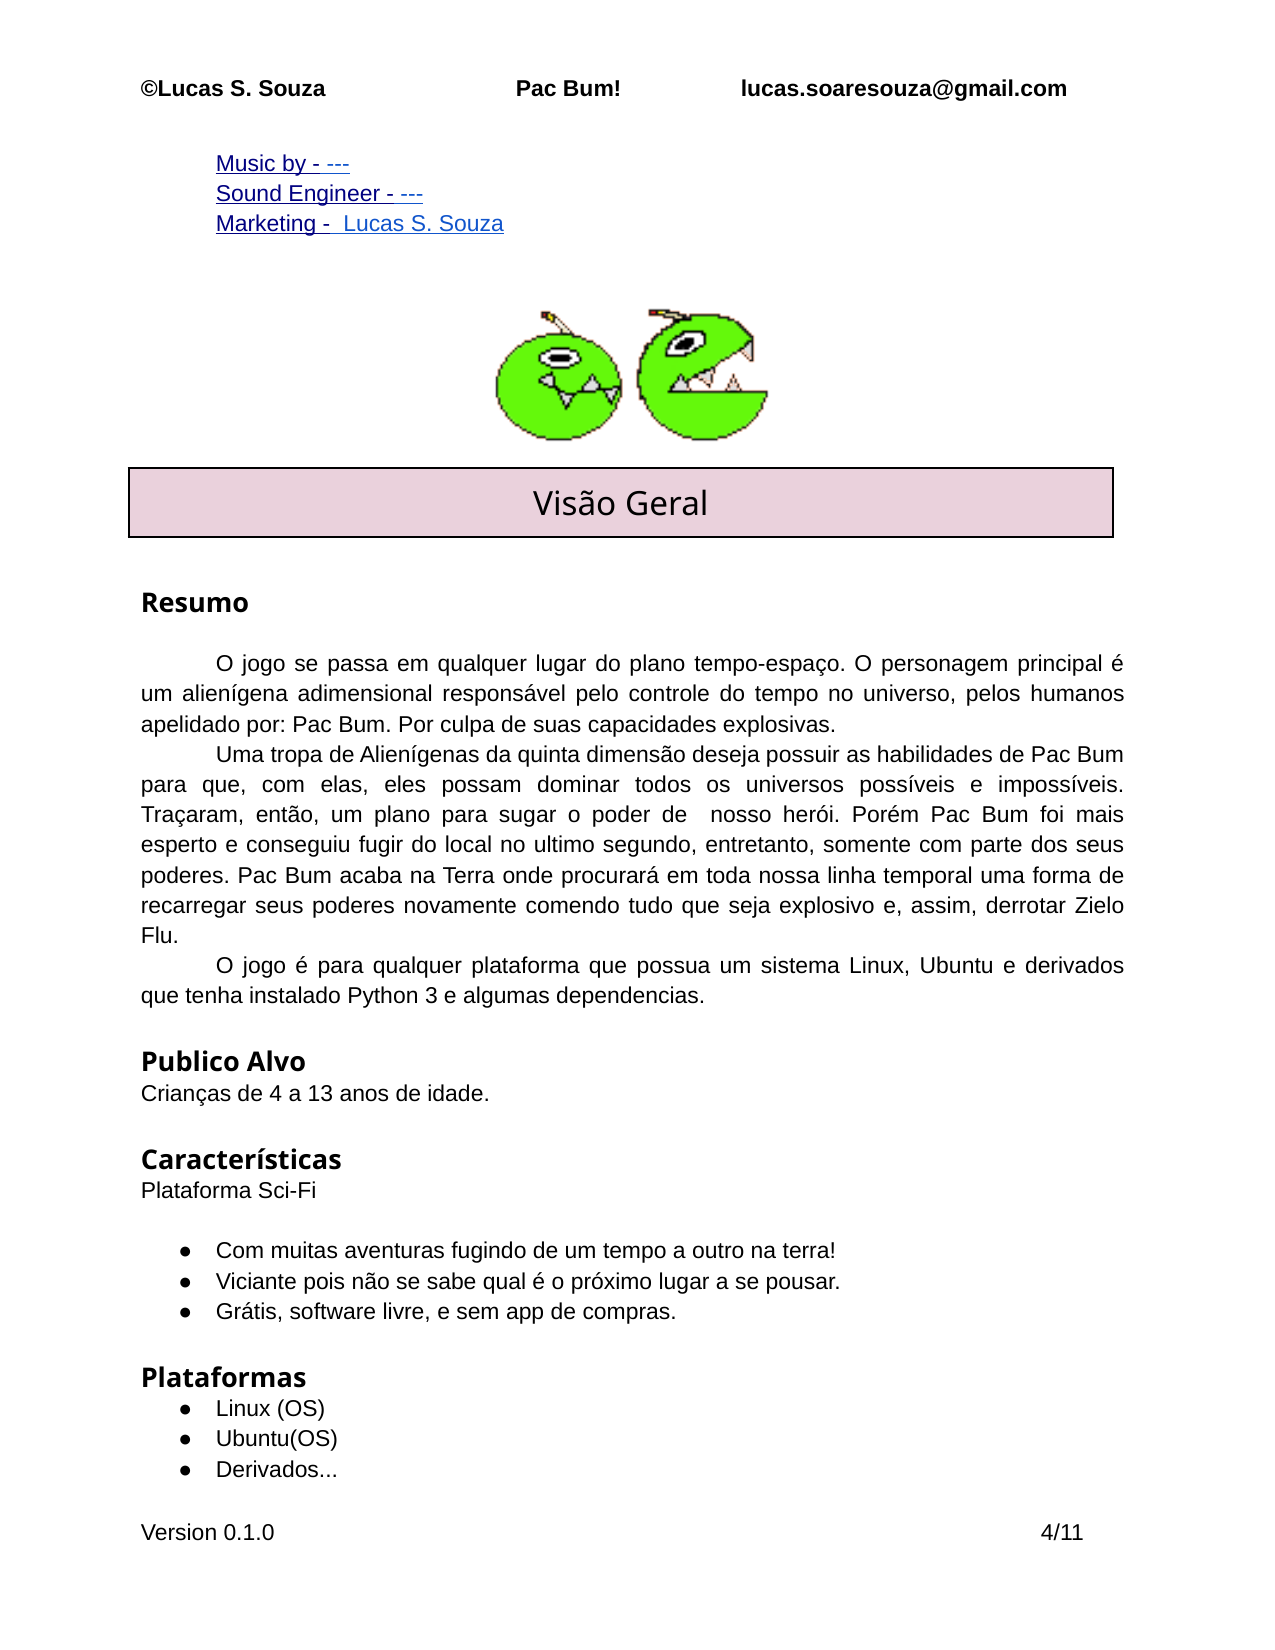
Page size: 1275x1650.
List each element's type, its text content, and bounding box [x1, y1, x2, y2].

text Plataforma Sci-Fi [141, 1177, 1125, 1203]
picture [489, 301, 776, 444]
text Marketing - Lucas S. Souza [216, 210, 1125, 237]
subtitle Resumo [141, 583, 1125, 620]
table_header Visão Geral [130, 469, 1112, 536]
text Crianças de 4 a 13 anos de idade. [141, 1080, 1125, 1106]
list Derivados... [178, 1456, 1125, 1482]
list Ubuntu(OS) [178, 1425, 1125, 1452]
subtitle Plataformas [141, 1358, 1125, 1395]
list Viciante pois não se sabe qual é o próximo lugar a se pousar. [178, 1268, 1125, 1294]
text O jogo é para qualquer plataforma que possua um sistema Linux, Ubuntu e derivados que tenha instalado Python 3 e algumas dependencias. [141, 952, 1125, 1009]
text O jogo se passa em qualquer lugar do plano tempo-espaço. O personagem principal é um alienígena adimensional responsável pelo controle do tempo no universo, pelos humanos apelidado por: Pac Bum. Por culpa de suas capacidades explosivas. [141, 650, 1125, 737]
list Com muitas aventuras fugindo de um tempo a outro na terra! [178, 1237, 1125, 1264]
list Linux (OS) [178, 1395, 1125, 1422]
text Music by - --- [216, 150, 1125, 176]
subtitle Características [141, 1140, 1125, 1177]
text Sound Engineer - --- [216, 180, 1125, 207]
subtitle Publico Alvo [141, 1043, 1125, 1080]
text Uma tropa de Alienígenas da quinta dimensão deseja possuir as habilidades de Pac Bum para que, com elas, eles possam dominar todos os universos possíveis e impossíveis. Traçaram, então, um plano para sugar o poder de nosso herói. Porém Pac Bum foi mais esperto e conseguiu fugir do local no ultimo segundo, entretanto, somente com parte dos seus poderes. Pac Bum acaba na Terra onde procurará em toda nossa linha temporal uma forma de recarregar seus poderes novamente comendo tudo que seja explosivo e, assim, derrotar Zielo Flu. [141, 741, 1125, 948]
list Grátis, software livre, e sem app de compras. [178, 1298, 1125, 1324]
